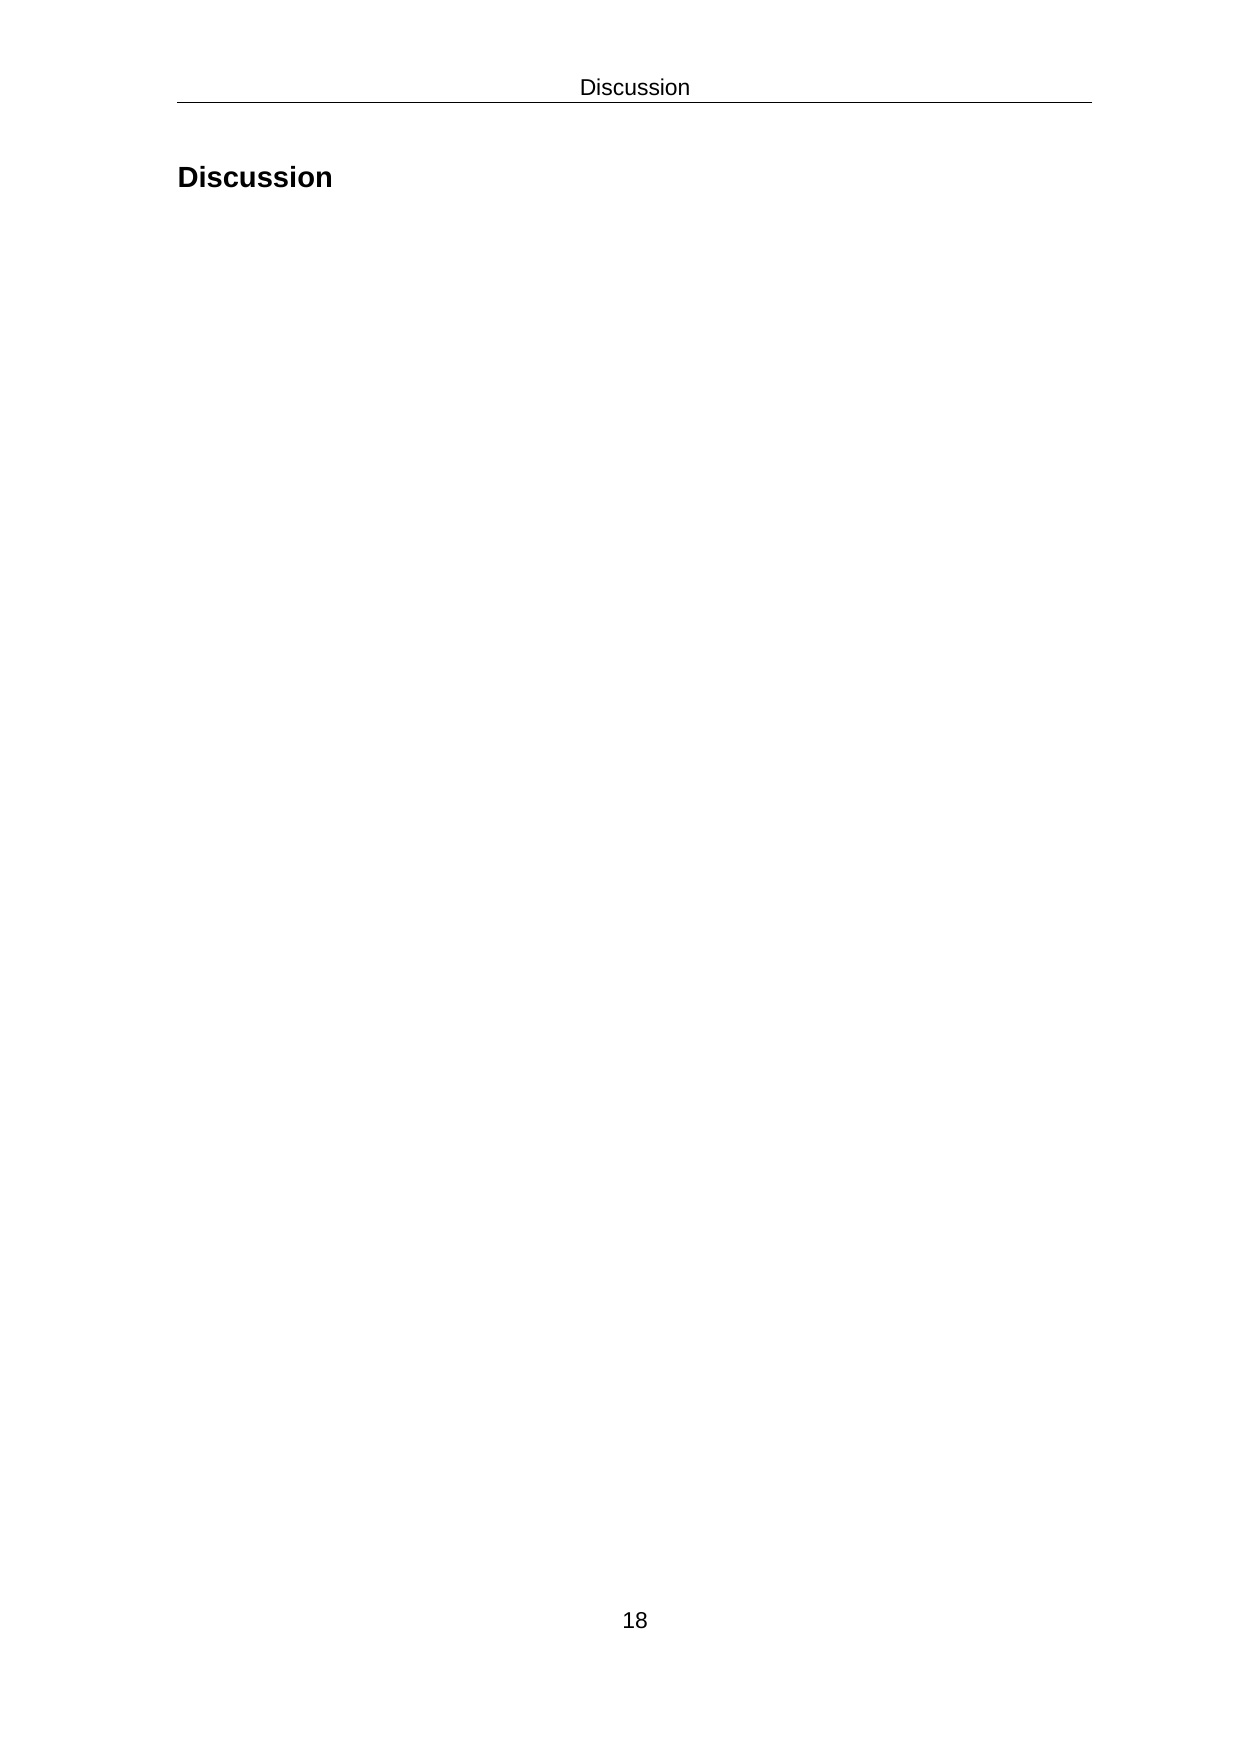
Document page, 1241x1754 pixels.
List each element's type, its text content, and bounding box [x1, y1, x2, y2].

subtitle Discussion [177, 160, 1092, 193]
